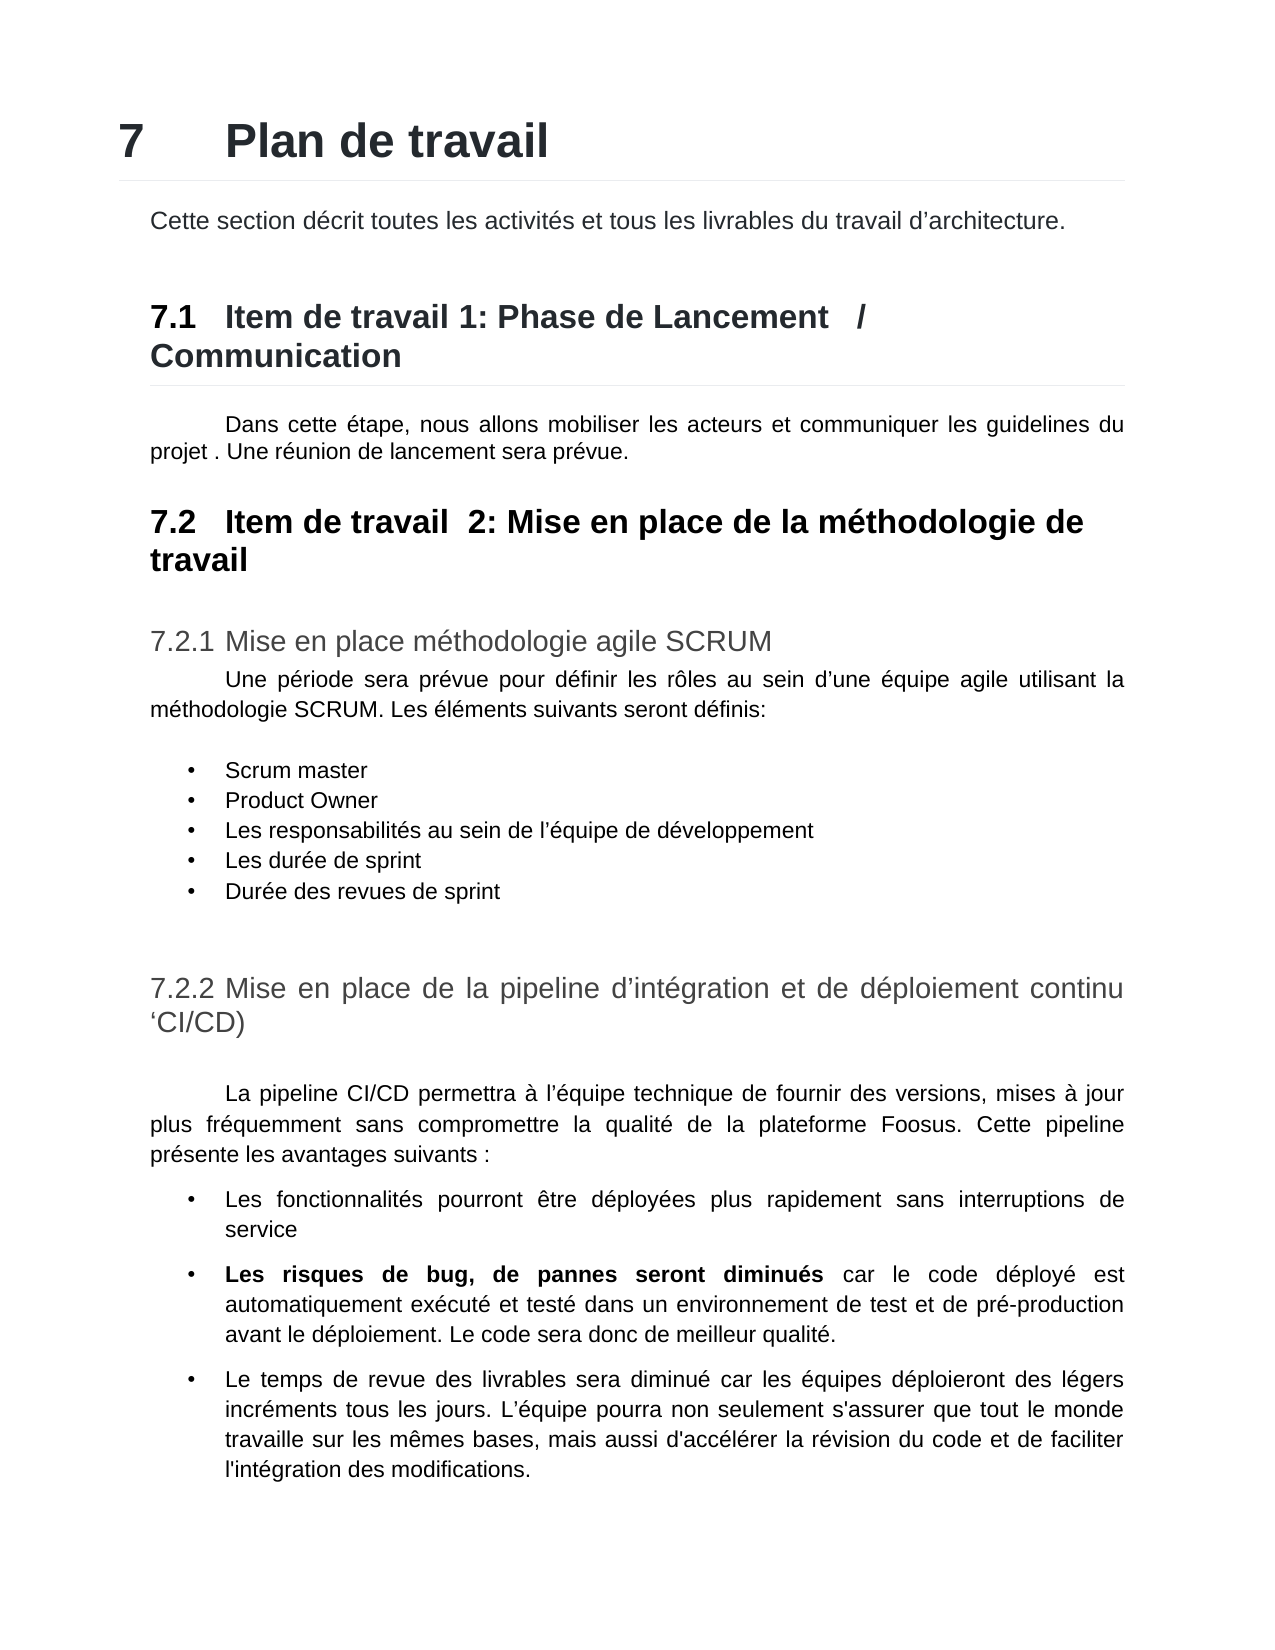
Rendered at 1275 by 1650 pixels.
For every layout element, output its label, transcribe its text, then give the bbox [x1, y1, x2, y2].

list Les durée de sprint [187, 847, 1125, 874]
text Cette section décrit toutes les activités et tous les livrables du travail d’architecture. [150, 206, 1125, 235]
list Les risques de bug, de pannes seront diminués car le code déployé est automatiquement exécuté et testé dans un environnement de test et de pré-production avant le déploiement. Le code sera donc de meilleur qualité. [187, 1261, 1125, 1347]
list Les fonctionnalités pourront être déployées plus rapidement sans interruptions de service [187, 1186, 1125, 1242]
subtitle Mise en place méthodologie agile SCRUM [150, 624, 1125, 658]
text La pipeline CI/CD permettra à l’équipe technique de fournir des versions, mises à jour plus fréquemment sans compromettre la qualité de la plateforme Foosus. Cette pipeline présente les avantages suivants : [150, 1080, 1125, 1167]
subtitle Item de travail 2: Mise en place de la méthodologie de travail [150, 502, 1125, 578]
list Les responsabilités au sein de l’équipe de développement [187, 817, 1125, 844]
list Product Owner [187, 787, 1125, 813]
text Dans cette étape, nous allons mobiliser les acteurs et communiquer les guidelines du projet . Une réunion de lancement sera prévue. [150, 411, 1125, 464]
list Le temps de revue des livrables sera diminué car les équipes déploieront des légers incréments tous les jours. L’équipe pourra non seulement s'assurer que tout le monde travaille sur les mêmes bases, mais aussi d'accélérer la révision du code et de faciliter l'intégration des modifications. [187, 1366, 1125, 1483]
list Scrum master [187, 757, 1125, 783]
subtitle Item de travail 1: Phase de Lancement / Communication [150, 298, 1125, 385]
subtitle Plan de travail [119, 112, 1125, 180]
subtitle Mise en place de la pipeline d’intégration et de déploiement continu ‘CI/CD) [150, 971, 1125, 1072]
list Durée des revues de sprint [187, 878, 1125, 904]
text Une période sera prévue pour définir les rôles au sein d’une équipe agile utilisant la méthodologie SCRUM. Les éléments suivants seront définis: [150, 666, 1125, 723]
